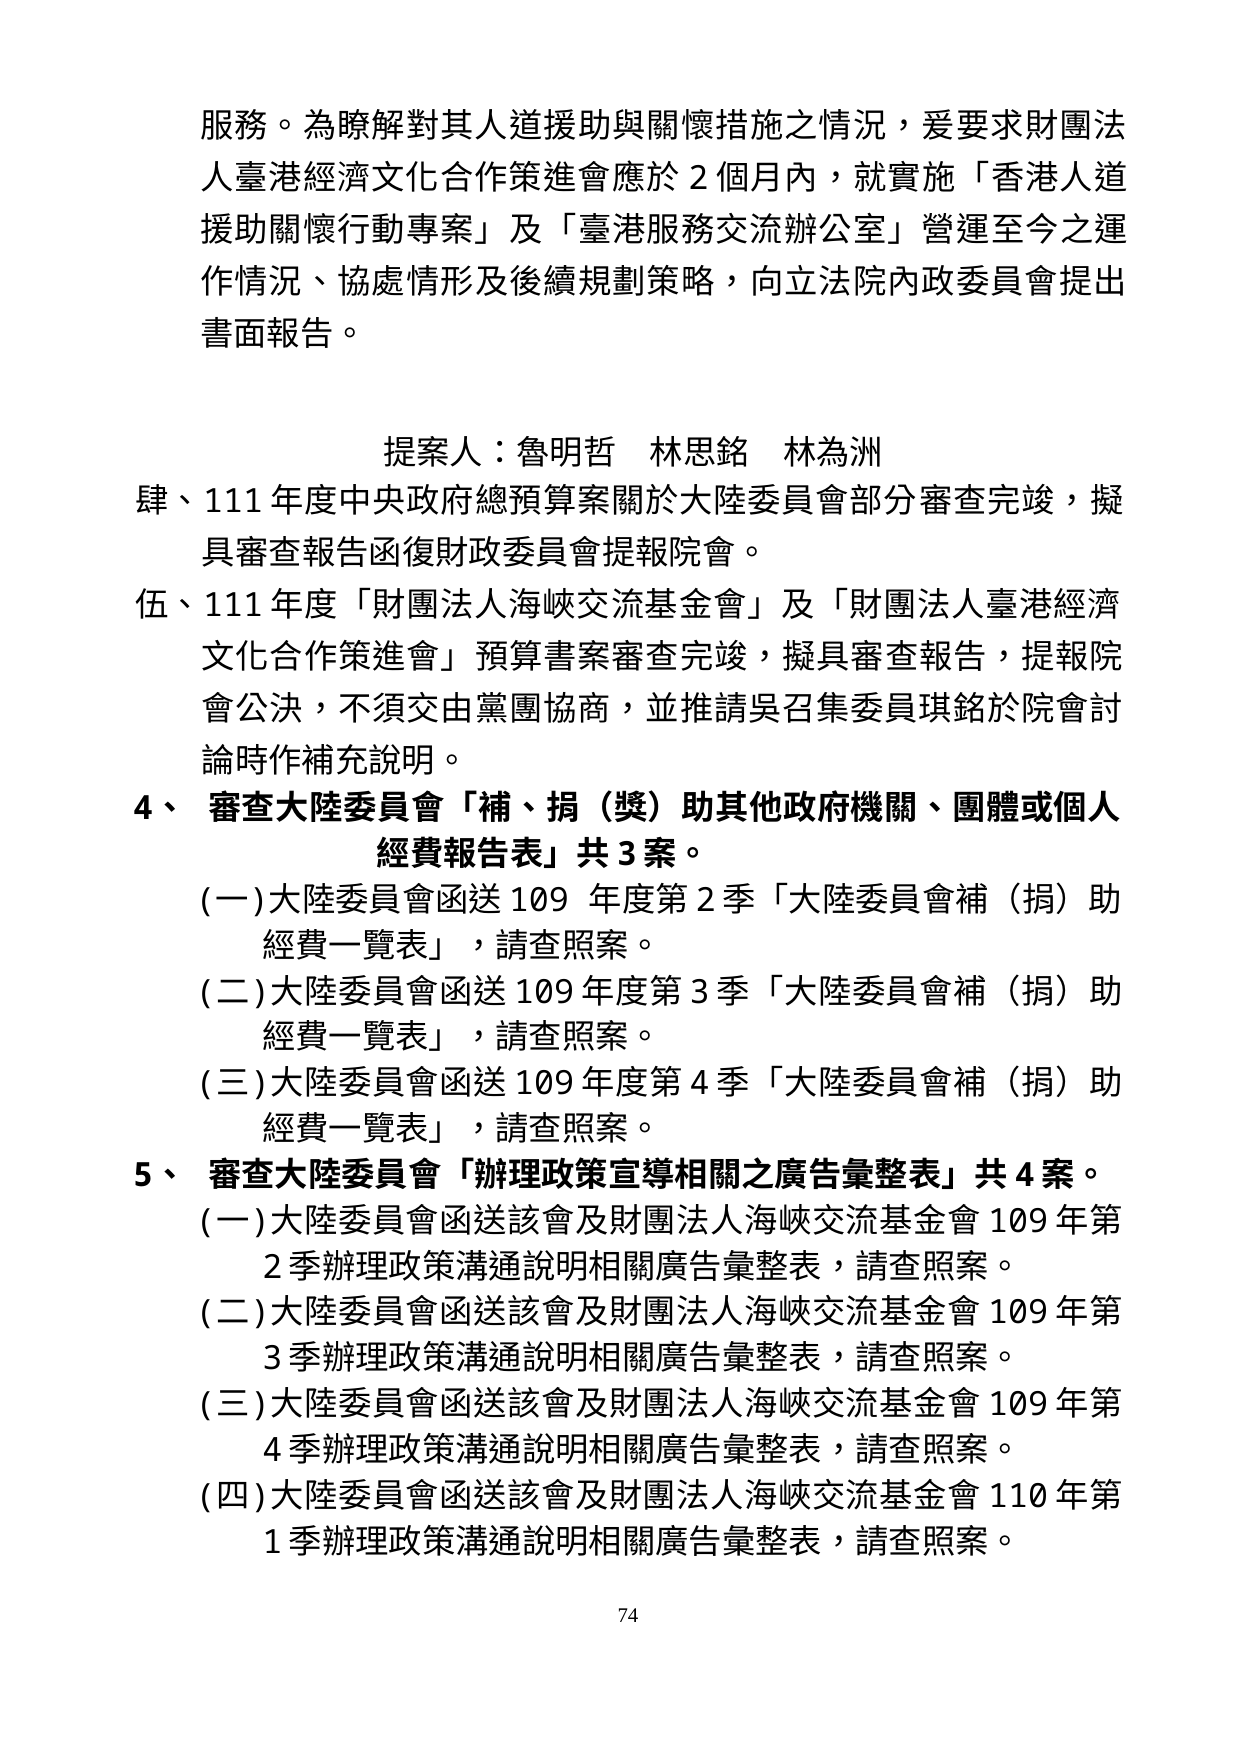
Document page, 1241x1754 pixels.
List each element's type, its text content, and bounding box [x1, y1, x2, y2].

text (二)大陸委員會函送該會及財團法人海峽交流基金會109年第3季辦理政策溝通說明相關廣告彙整表，請查照案。 [195, 1287, 1122, 1379]
text 肆、111年度中央政府總預算案關於大陸委員會部分審查完竣，擬具審查報告函復財政委員會提報院會。 [135, 471, 1123, 575]
text (四)大陸委員會函送該會及財團法人海峽交流基金會110年第1季辦理政策溝通說明相關廣告彙整表，請查照案。 [195, 1471, 1122, 1562]
text (一)大陸委員會函送109 年度第2季「大陸委員會補（捐）助經費一覽表」，請查照案。 [195, 875, 1122, 966]
text (一)大陸委員會函送該會及財團法人海峽交流基金會109年第2季辦理政策溝通說明相關廣告彙整表，請查照案。 [195, 1196, 1122, 1287]
list 審查大陸委員會「補、捐（獎）助其他政府機關、團體或個人經費報告表」共3案。 [133, 783, 1122, 875]
text 服務。為瞭解對其人道援助與關懷措施之情況，爰要求財團法人臺港經濟文化合作策進會應於2個月內，就實施「香港人道援助關懷行動專案」及「臺港服務交流辦公室」營運至今之運作情況、協處情形及後續規劃策略，向立法院內政委員會提出書面報告。 [133, 96, 1127, 356]
text (三)大陸委員會函送該會及財團法人海峽交流基金會109年第4季辦理政策溝通說明相關廣告彙整表，請查照案。 [195, 1379, 1122, 1471]
text 伍、111年度「財團法人海峽交流基金會」及「財團法人臺港經濟文化合作策進會」預算書案審查完竣，擬具審查報告，提報院會公決，不須交由黨團協商，並推請吳召集委員琪銘於院會討論時作補充說明。 [135, 575, 1123, 783]
text (二)大陸委員會函送109年度第3季「大陸委員會補（捐）助經費一覽表」，請查照案。 [195, 966, 1122, 1058]
text (三)大陸委員會函送109年度第4季「大陸委員會補（捐）助經費一覽表」，請查照案。 [195, 1058, 1122, 1150]
list 審查大陸委員會「辦理政策宣導相關之廣告彙整表」共4案。 [133, 1150, 1122, 1196]
text 提案人：魯明哲 林思銘 林為洲 [383, 408, 1127, 471]
